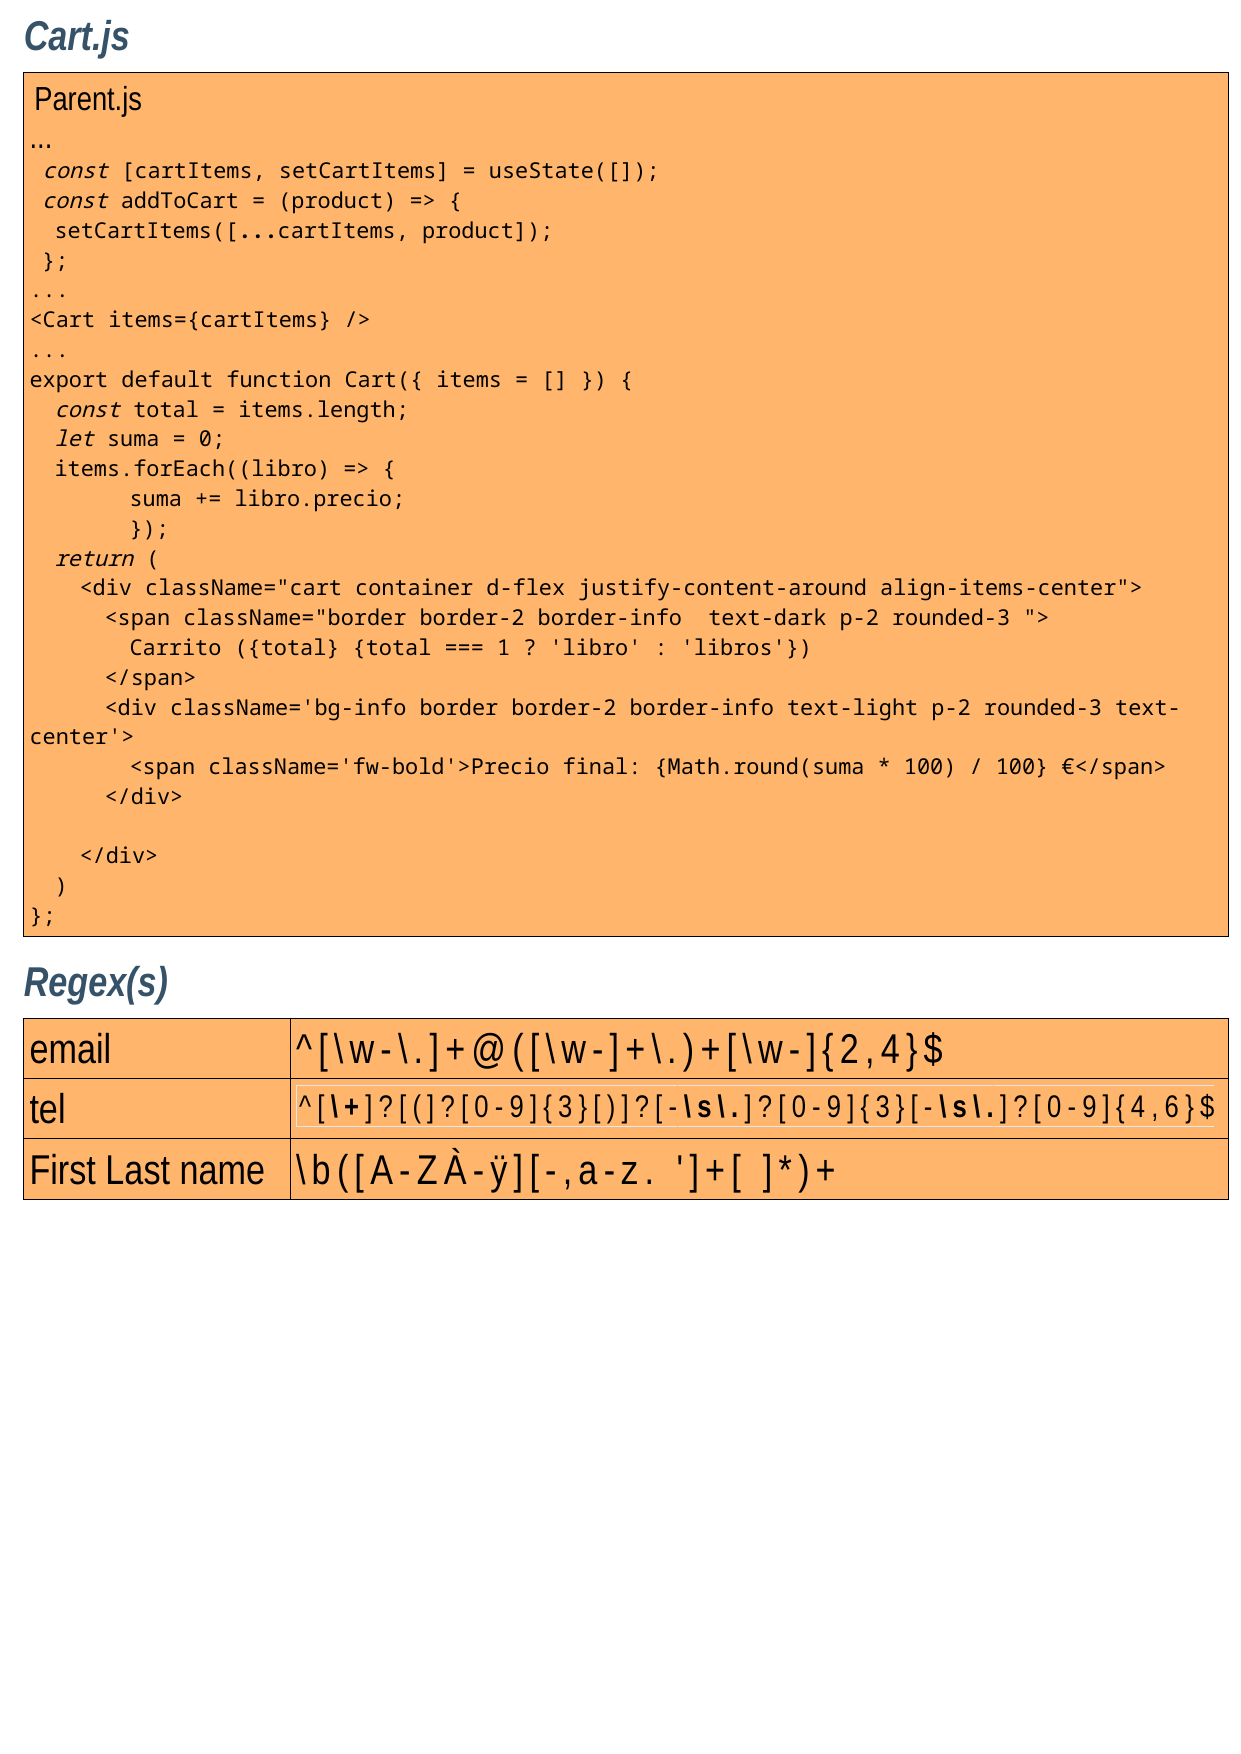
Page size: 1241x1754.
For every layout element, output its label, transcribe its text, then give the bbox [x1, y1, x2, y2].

subtitle Cart.js [23, 12, 1228, 59]
table_cell First Last name [24, 1139, 290, 1199]
table_cell tel [24, 1079, 290, 1138]
subtitle Regex(s) [23, 957, 1228, 1005]
table_cell \b([A-ZÀ-ÿ][-,a-z. ']+[ ]*)+ [291, 1139, 1228, 1199]
table_header email [24, 1019, 290, 1078]
table_header ^[\w-\.]+@([\w-]+\.)+[\w-]{2,4}$ [291, 1019, 1228, 1078]
table_cell ^[\+]?[(]?[0-9]{3}[)]?[-\s\.]?[0-9]{3}[-\s\.]?[0-9]{4,6}$ [291, 1079, 1228, 1138]
table_header Parent.js ... const [cartItems, setCartItems] = useState([]); const addToCart = (product) => { setCartItems([...cartItems, product]); }; ... <Cart items={cartItems} /> ... export default function Cart({ items = [] }) { const total = items.length; let suma = 0; items.forEach((libro) => { suma += libro.precio; }); return ( <div className="cart container d-flex justify-content-around align-items-center"> <span className="border border-2 border-info text-dark p-2 rounded-3 "> Carrito ({total} {total === 1 ? 'libro' : 'libros'}) </span> <div className='bg-info border border-2 border-info text-light p-2 rounded-3 text-center'> <span className='fw-bold'>Precio final: {Math.round(suma * 100) / 100} €</span> </div> </div> ) }; [24, 73, 1228, 936]
